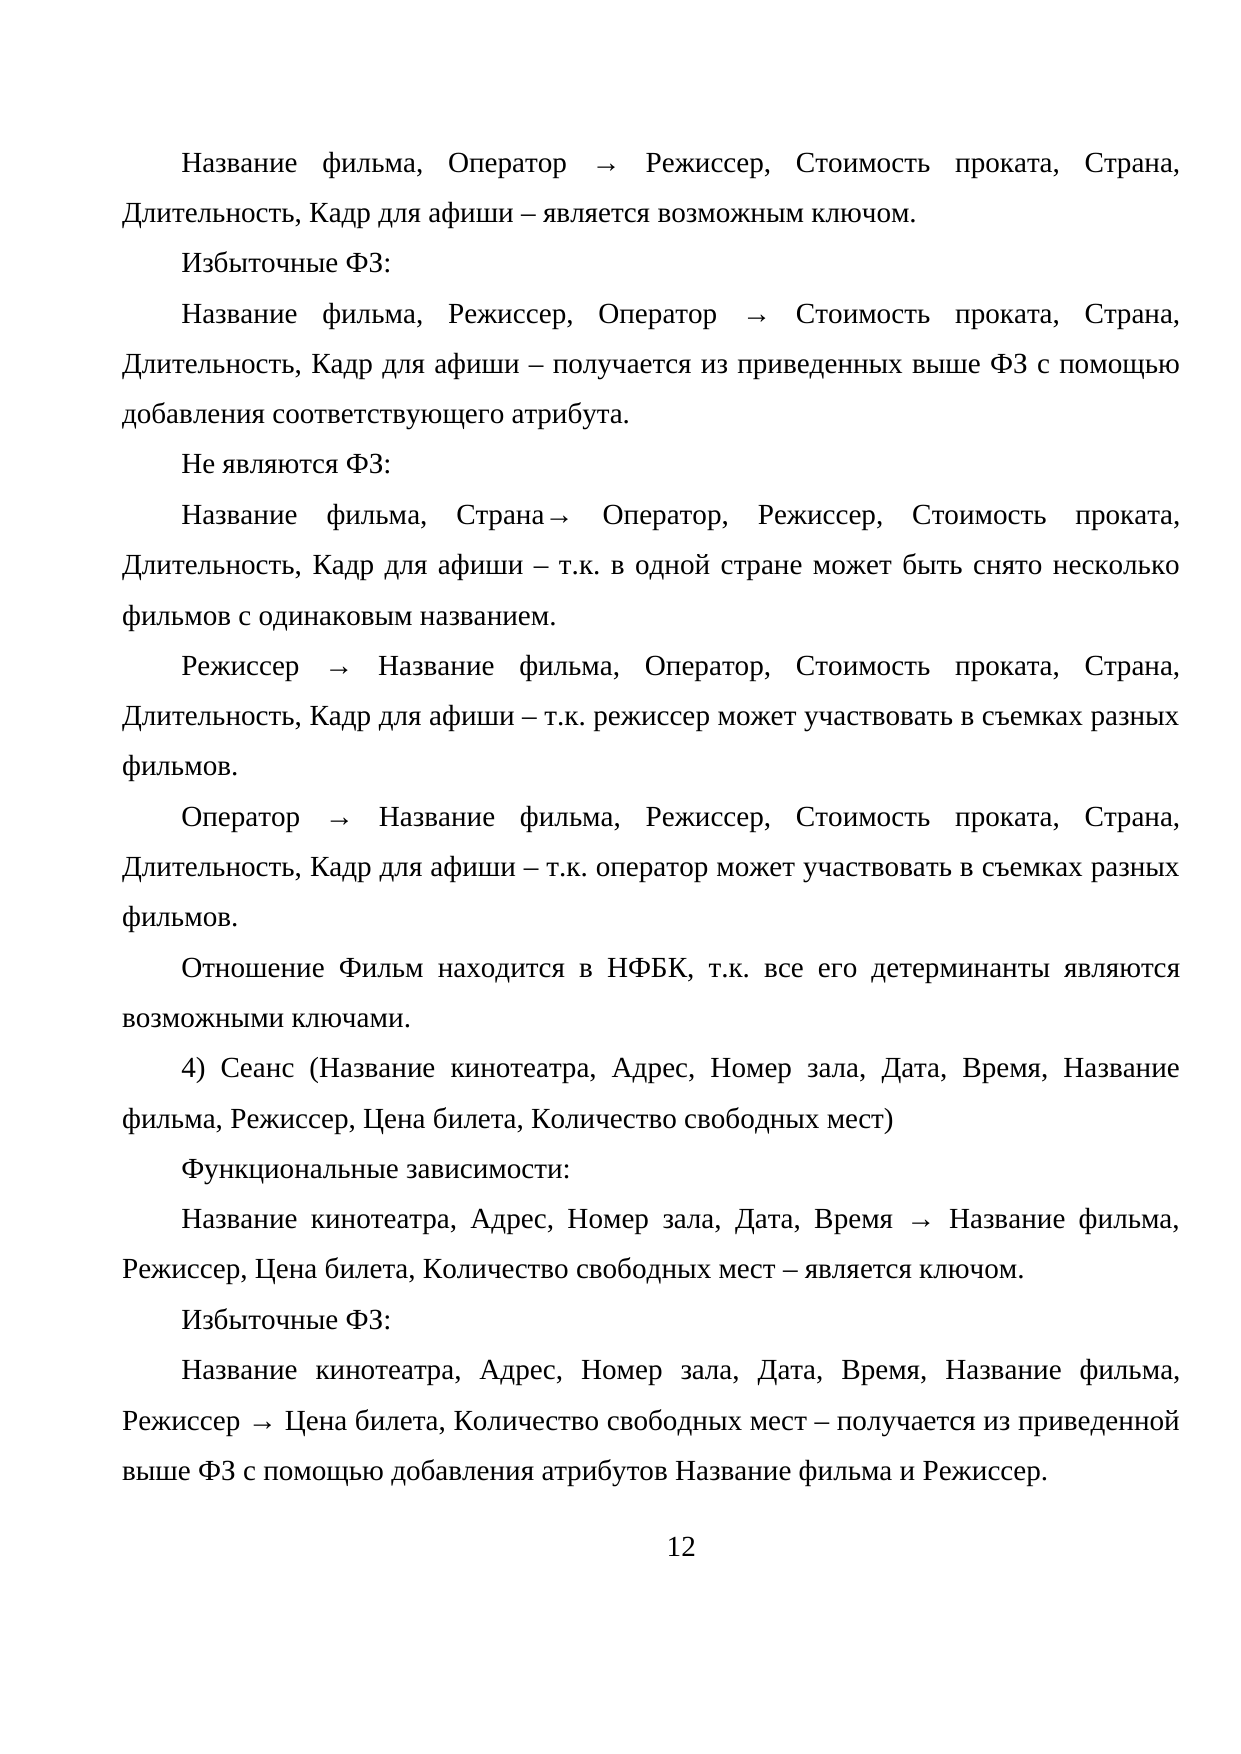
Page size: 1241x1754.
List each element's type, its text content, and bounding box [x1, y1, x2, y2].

text Название фильма, Страна→ Оператор, Режиссер, Стоимость проката, Длительность, Кадр для афиши – т.к. в одной стране может быть снято несколько фильмов с одинаковым названием. [122, 497, 1181, 631]
text Оператор → Название фильма, Режиссер, Стоимость проката, Страна, Длительность, Кадр для афиши – т.к. оператор может участвовать в съемках разных фильмов. [122, 799, 1181, 933]
text Режиссер → Название фильма, Оператор, Стоимость проката, Страна, Длительность, Кадр для афиши – т.к. режиссер может участвовать в съемках разных фильмов. [122, 648, 1181, 782]
text Название фильма, Оператор → Режиссер, Стоимость проката, Страна, Длительность, Кадр для афиши – является возможным ключом. [122, 145, 1181, 229]
text Избыточные ФЗ: [122, 245, 1181, 279]
text Не являются ФЗ: [122, 447, 1181, 480]
text Название фильма, Режиссер, Оператор → Стоимость проката, Страна, Длительность, Кадр для афиши – получается из приведенных выше ФЗ с помощью добавления соответствующего атрибута. [122, 296, 1181, 430]
text Название кинотеатра, Адрес, Номер зала, Дата, Время, Название фильма, Режиссер → Цена билета, Количество свободных мест – получается из приведенной выше ФЗ с помощью добавления атрибутов Название фильма и Режиссер. [122, 1352, 1181, 1486]
text Функциональные зависимости: [122, 1151, 1181, 1184]
text Название кинотеатра, Адрес, Номер зала, Дата, Время → Название фильма, Режиссер, Цена билета, Количество свободных мест – является ключом. [122, 1201, 1181, 1285]
text 4) Сеанс (Название кинотеатра, Адрес, Номер зала, Дата, Время, Название фильма, Режиссер, Цена билета, Количество свободных мест) [122, 1050, 1181, 1134]
text Отношение Фильм находится в НФБК, т.к. все его детерминанты являются возможными ключами. [122, 950, 1181, 1034]
text Избыточные ФЗ: [122, 1302, 1181, 1336]
